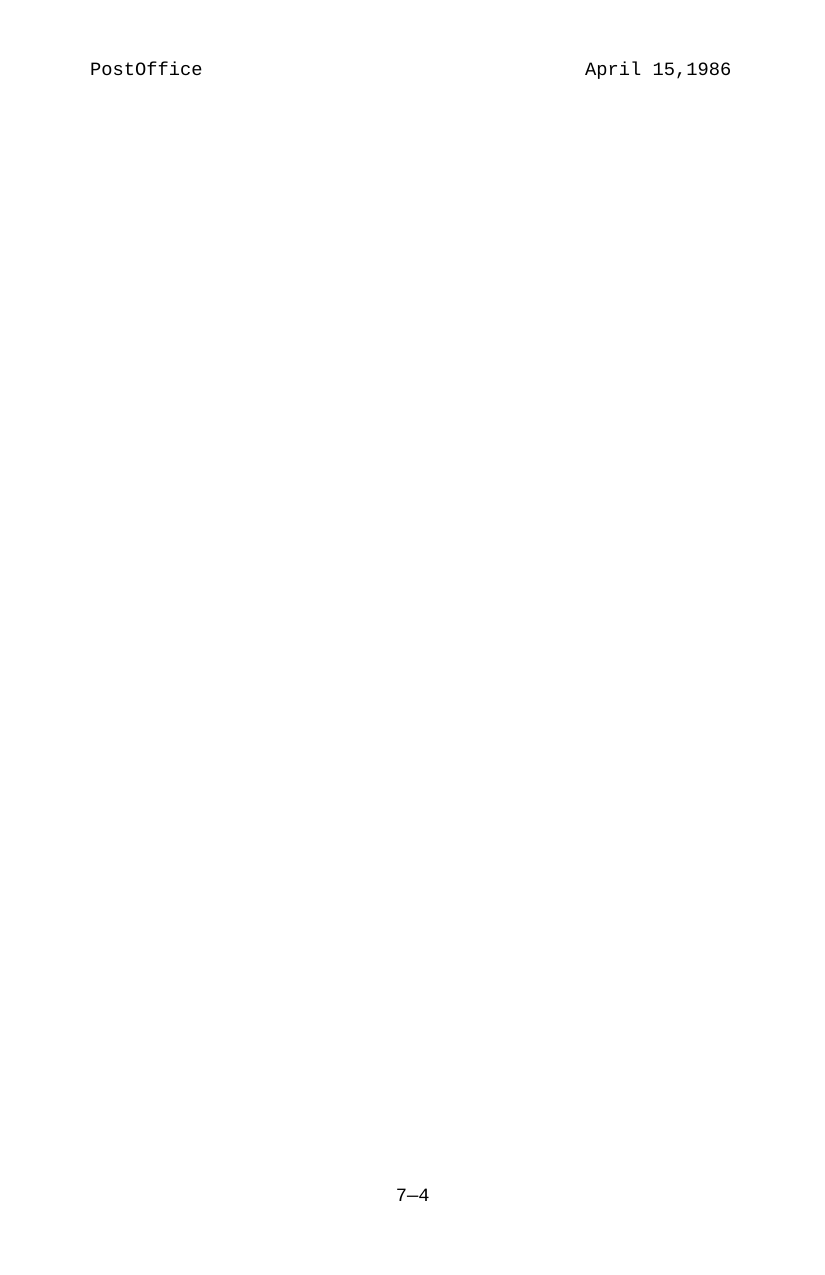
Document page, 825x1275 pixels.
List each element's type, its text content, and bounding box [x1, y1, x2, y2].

text 7—4 [90, 1186, 735, 1207]
text PostOffice April 15,1986 [90, 60, 735, 81]
